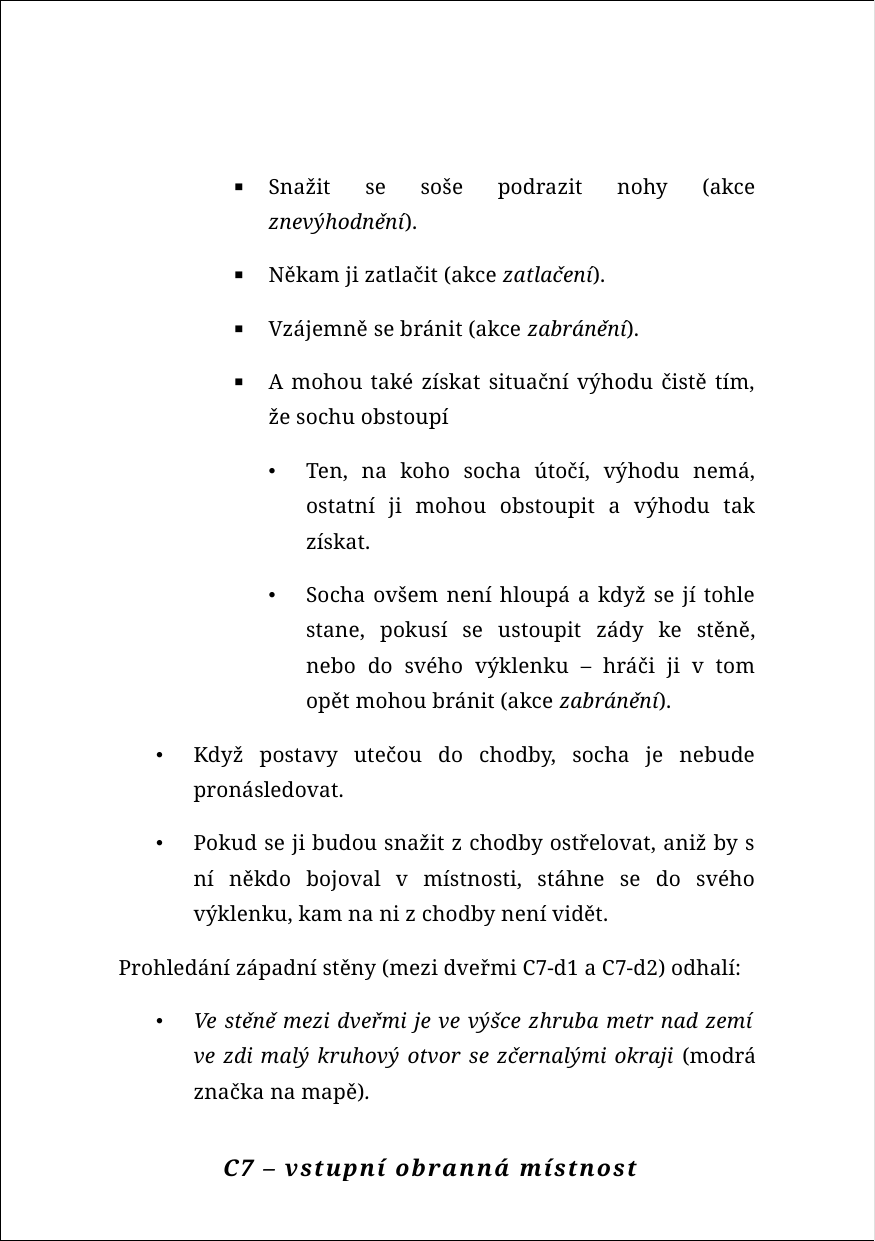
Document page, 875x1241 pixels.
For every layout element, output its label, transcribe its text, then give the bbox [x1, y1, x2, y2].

list Snažit se soše podrazit nohy (akce znevýhodnění). [231, 172, 756, 236]
list Ve stěně mezi dveřmi je ve výšce zhruba metr nad zemí ve zdi malý kruhový otvor se zčernalými okraji (modrá značka na mapě). [156, 1006, 756, 1106]
list Pokud se ji budou snažit z chodby ostřelovat, aniž by s ní někdo bojoval v místnosti, stáhne se do svého výklenku, kam na ni z chodby není vidět. [156, 828, 756, 928]
list Socha ovšem není hloupá a když se jí tohle stane, pokusí se ustoupit zády ke stěně, nebo do svého výklenku – hráči ji v tom opět mohou bránit (akce zabránění). [268, 580, 756, 715]
list Když postavy utečou do chodby, socha je nebude pronásledovat. [156, 740, 756, 804]
list A mohou také získat situační výhodu čistě tím, že sochu obstoupí [231, 367, 756, 431]
list Vzájemně se bránit (akce zabránění). [231, 314, 756, 342]
list Ten, na koho socha útočí, výhodu nemá, ostatní ji mohou obstoupit a výhodu tak získat. [268, 456, 756, 555]
list Někam ji zatlačit (akce zatlačení). [231, 261, 756, 289]
text Prohledání západní stěny (mezi dveřmi C7-d1 a C7-d2) odhalí: [118, 953, 756, 981]
